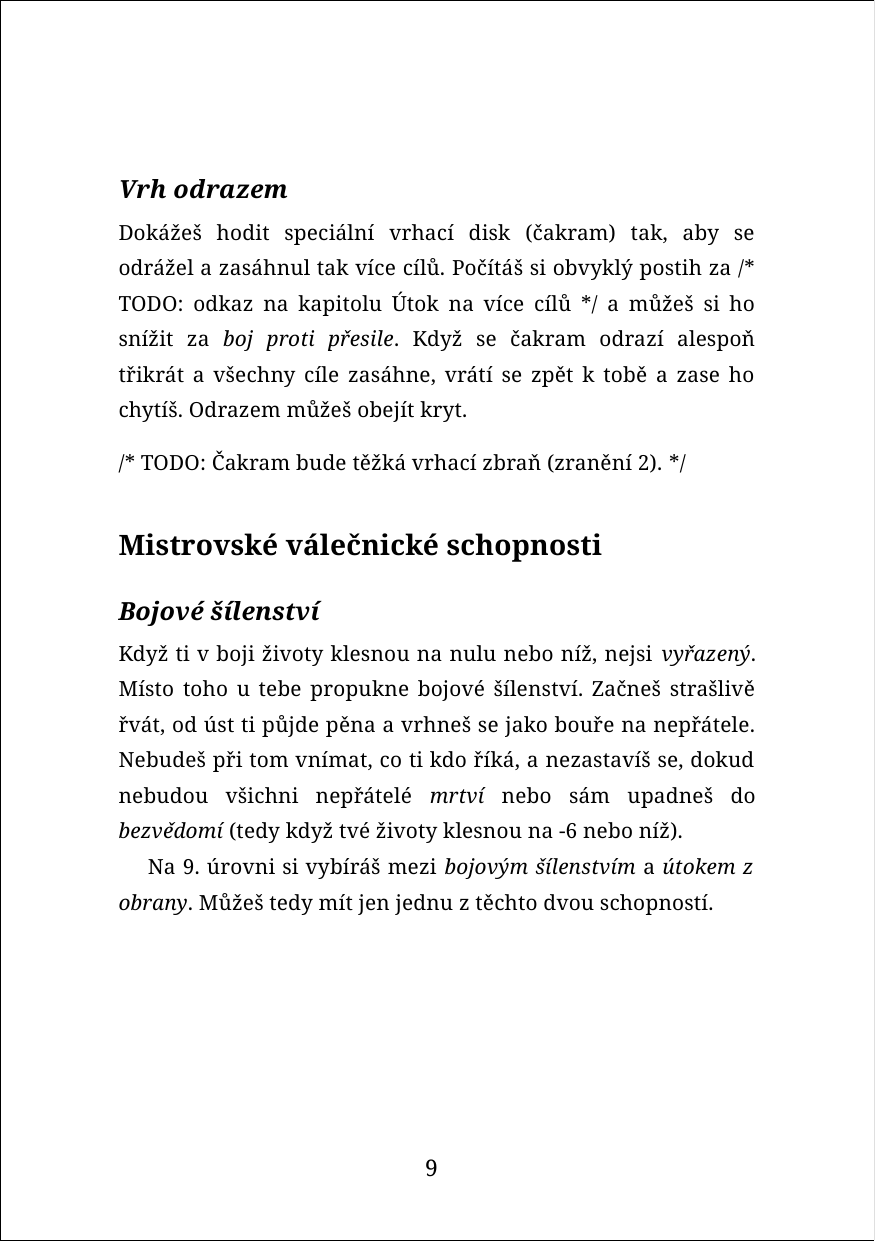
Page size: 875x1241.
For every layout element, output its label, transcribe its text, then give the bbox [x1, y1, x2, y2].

subtitle Bojové šílenství [118, 593, 756, 627]
subtitle Vrh odrazem [118, 172, 756, 206]
subtitle Mistrovské válečnické schopnosti [118, 525, 756, 564]
text Když ti v boji životy klesnou na nulu nebo níž, nejsi vyřazený. Místo toho u tebe propukne bojové šílenství. Začneš strašlivě řvát, od úst ti půjde pěna a vrhneš se jako bouře na nepřátele. Nebudeš při tom vnímat, co ti kdo říká, a nezastavíš se, dokud nebudou všichni nepřátelé mrtví nebo sám upadneš do bezvědomí (tedy když tvé životy klesnou na -6 nebo níž). Na 9. úrovni si vybíráš mezi bojovým šílenstvím a útokem z obrany. Můžeš tedy mít jen jednu z těchto dvou schopností. [118, 639, 756, 916]
text /* TODO: Čakram bude těžká vrhací zbraň (zranění 2). */ [118, 448, 756, 477]
text Dokážeš hodit speciální vrhací disk (čakram) tak, aby se odrážel a zasáhnul tak více cílů. Počítáš si obvyklý postih za /* TODO: odkaz na kapitolu Útok na více cílů */ a můžeš si ho snížit za boj proti přesile. Když se čakram odrazí alespoň třikrát a všechny cíle zasáhne, vrátí se zpět k tobě a zase ho chytíš. Odrazem můžeš obejít kryt. [118, 218, 756, 424]
